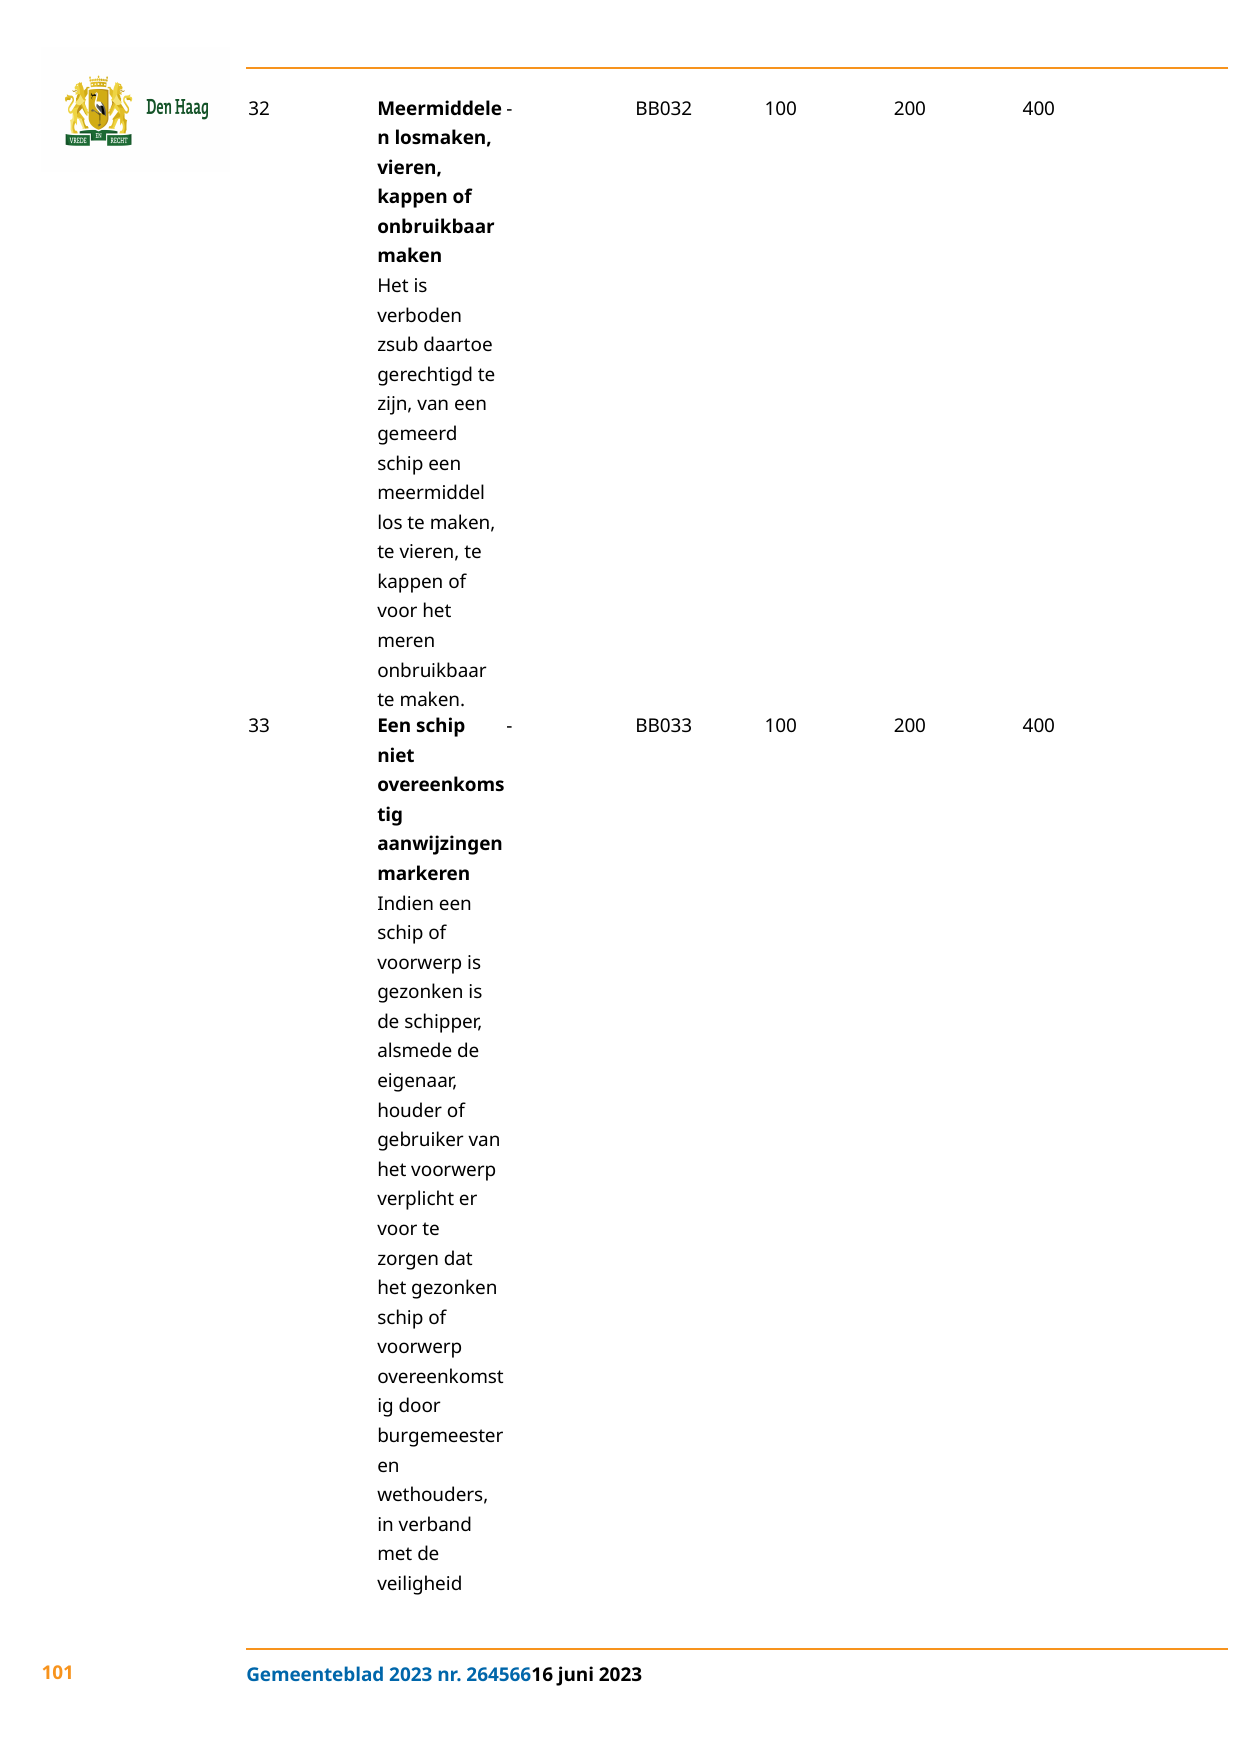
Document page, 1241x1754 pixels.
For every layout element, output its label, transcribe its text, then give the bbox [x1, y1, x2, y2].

table_cell 32 [248, 95, 377, 712]
table_cell 200 [894, 95, 1022, 712]
table_cell Meermiddelen losmaken, vieren, kappen of onbruikbaar maken Het is verboden zsub daartoe gerechtigd te zijn, van een gemeerd schip een meermiddel los te maken, te vieren, te kappen of voor het meren onbruikbaar te maken. [377, 95, 506, 712]
table_cell 100 [764, 712, 893, 1596]
table_cell BB033 [635, 712, 764, 1596]
table_cell - [506, 712, 635, 1596]
table_cell 33 [248, 712, 377, 1596]
table_cell 400 [1023, 712, 1152, 1596]
picture [41, 47, 231, 172]
table_cell 200 [894, 712, 1022, 1596]
table_cell BB032 [635, 95, 764, 712]
table_cell 400 [1023, 95, 1152, 712]
table_cell - [506, 95, 635, 712]
table_cell Een schip niet overeenkomstig aanwijzingen markeren Indien een schip of voorwerp is gezonken is de schipper, alsmede de eigenaar, houder of gebruiker van het voorwerp verplicht er voor te zorgen dat het gezonken schip of voorwerp overeenkomstig door burgemeester en wethouders, in verband met de veiligheid [377, 712, 506, 1596]
table_cell 100 [764, 95, 893, 712]
